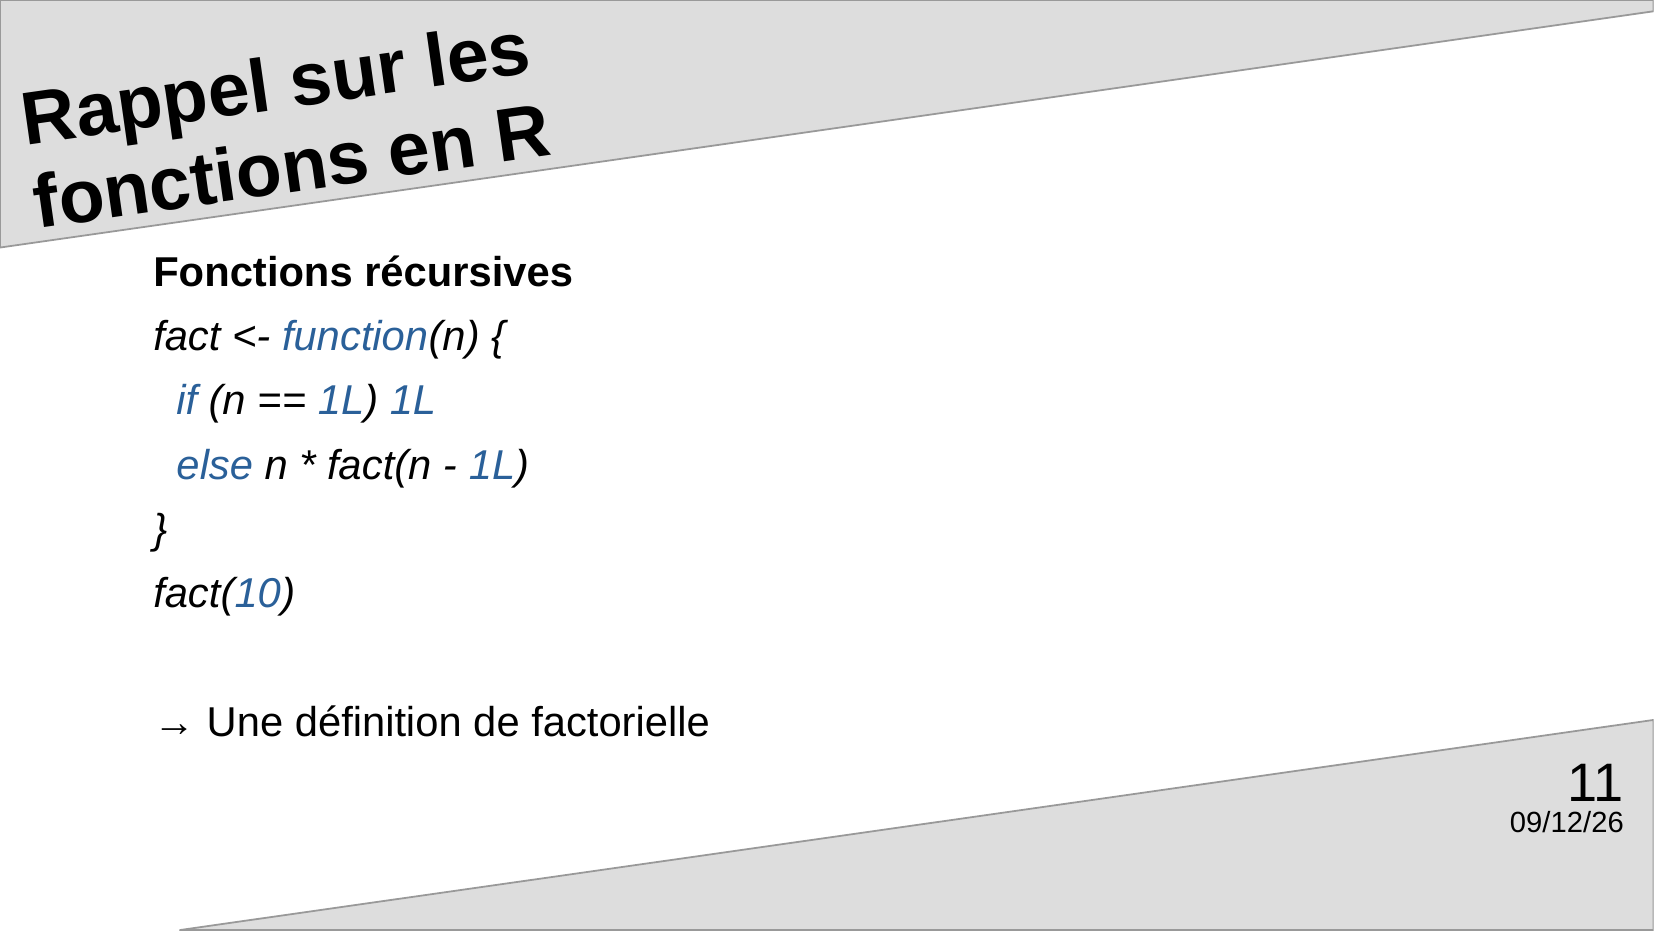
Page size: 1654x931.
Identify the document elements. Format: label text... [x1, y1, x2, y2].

title Rappel sur les fonctions en R [16, 0, 1502, 245]
list Fonctions récursives fact <- function(n) { if (n == 1L) 1L else n * fact(n - 1L) } fact(10) → Une définition de factorielle [82, 248, 1538, 789]
